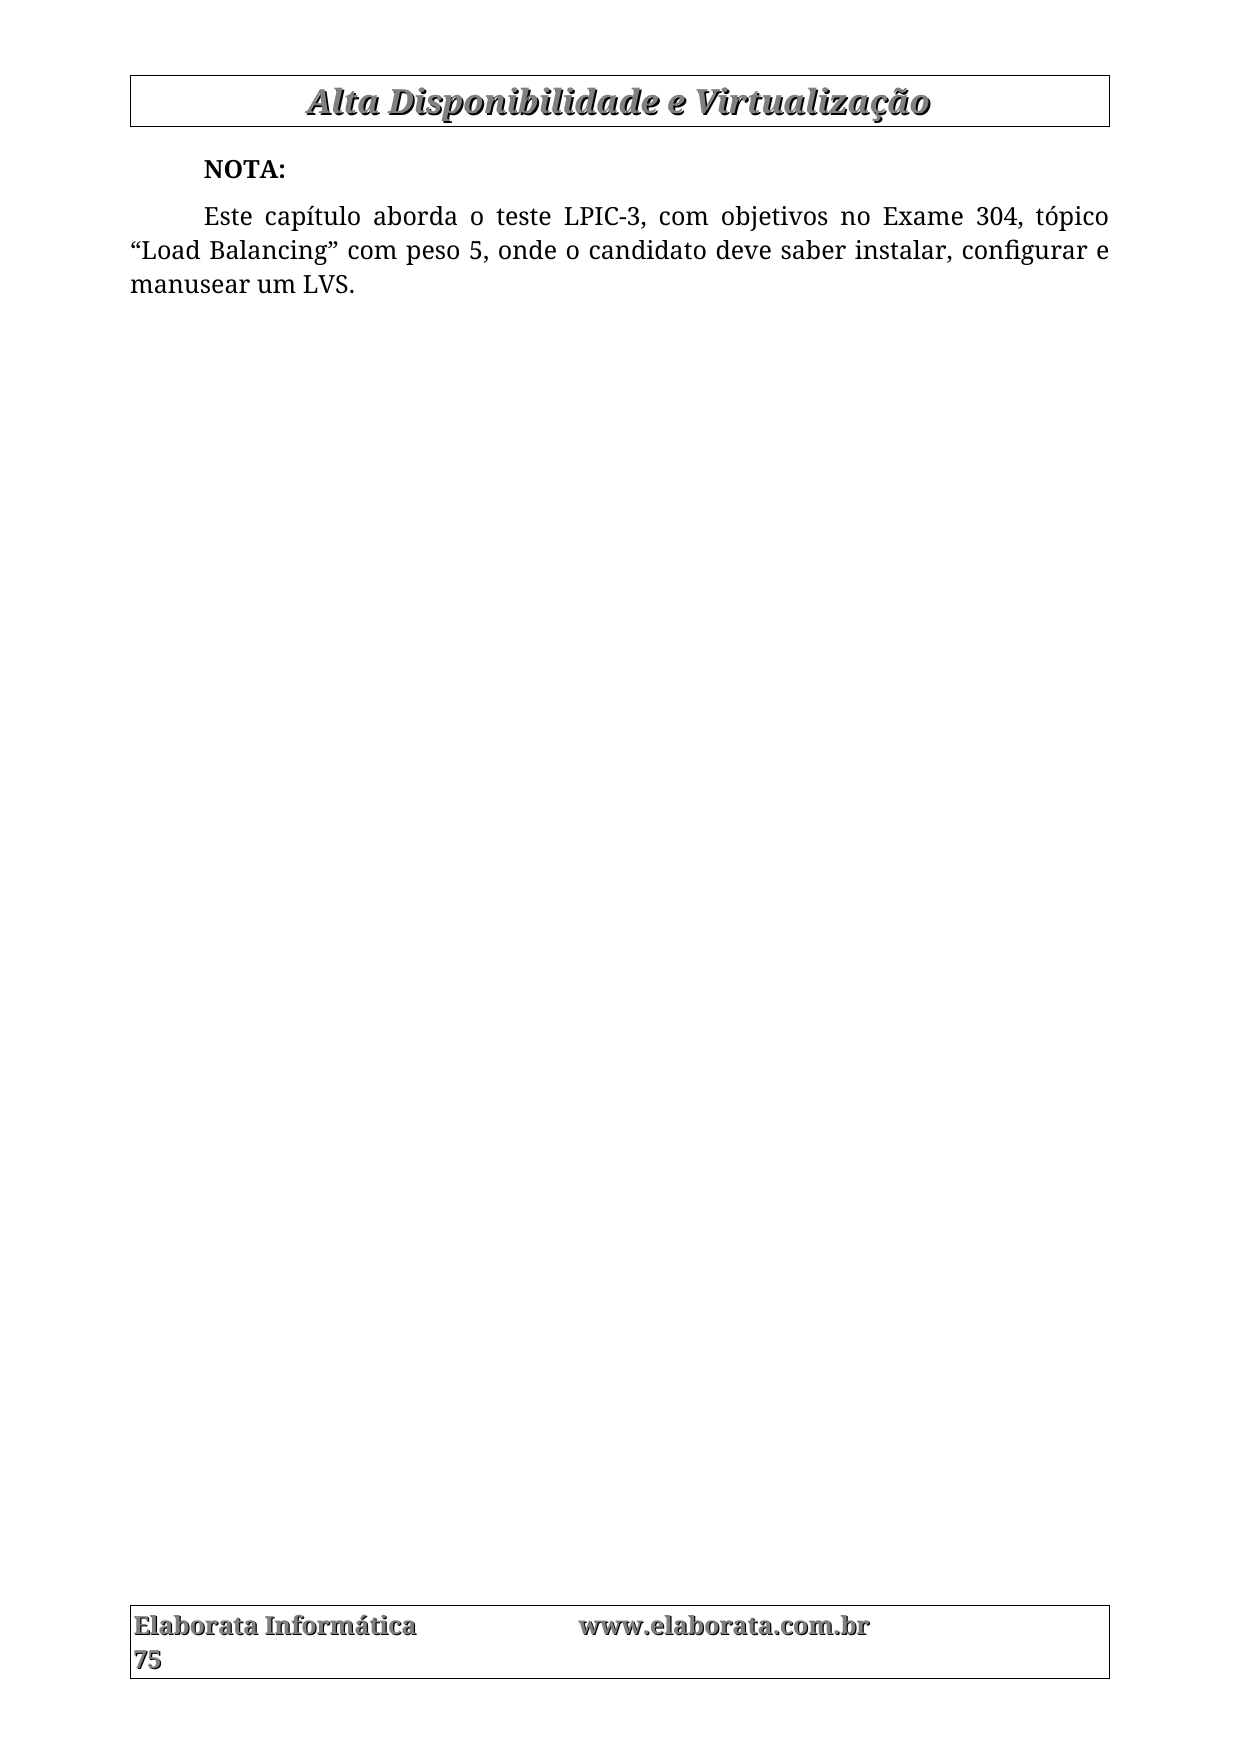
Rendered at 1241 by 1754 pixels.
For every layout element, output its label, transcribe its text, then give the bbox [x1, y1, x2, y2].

text NOTA: [130, 152, 1110, 186]
text Este capítulo aborda o teste LPIC-3, com objetivos no Exame 304, tópico “Load Balancing” com peso 5, onde o candidato deve saber instalar, configurar e manusear um LVS. [130, 198, 1110, 301]
